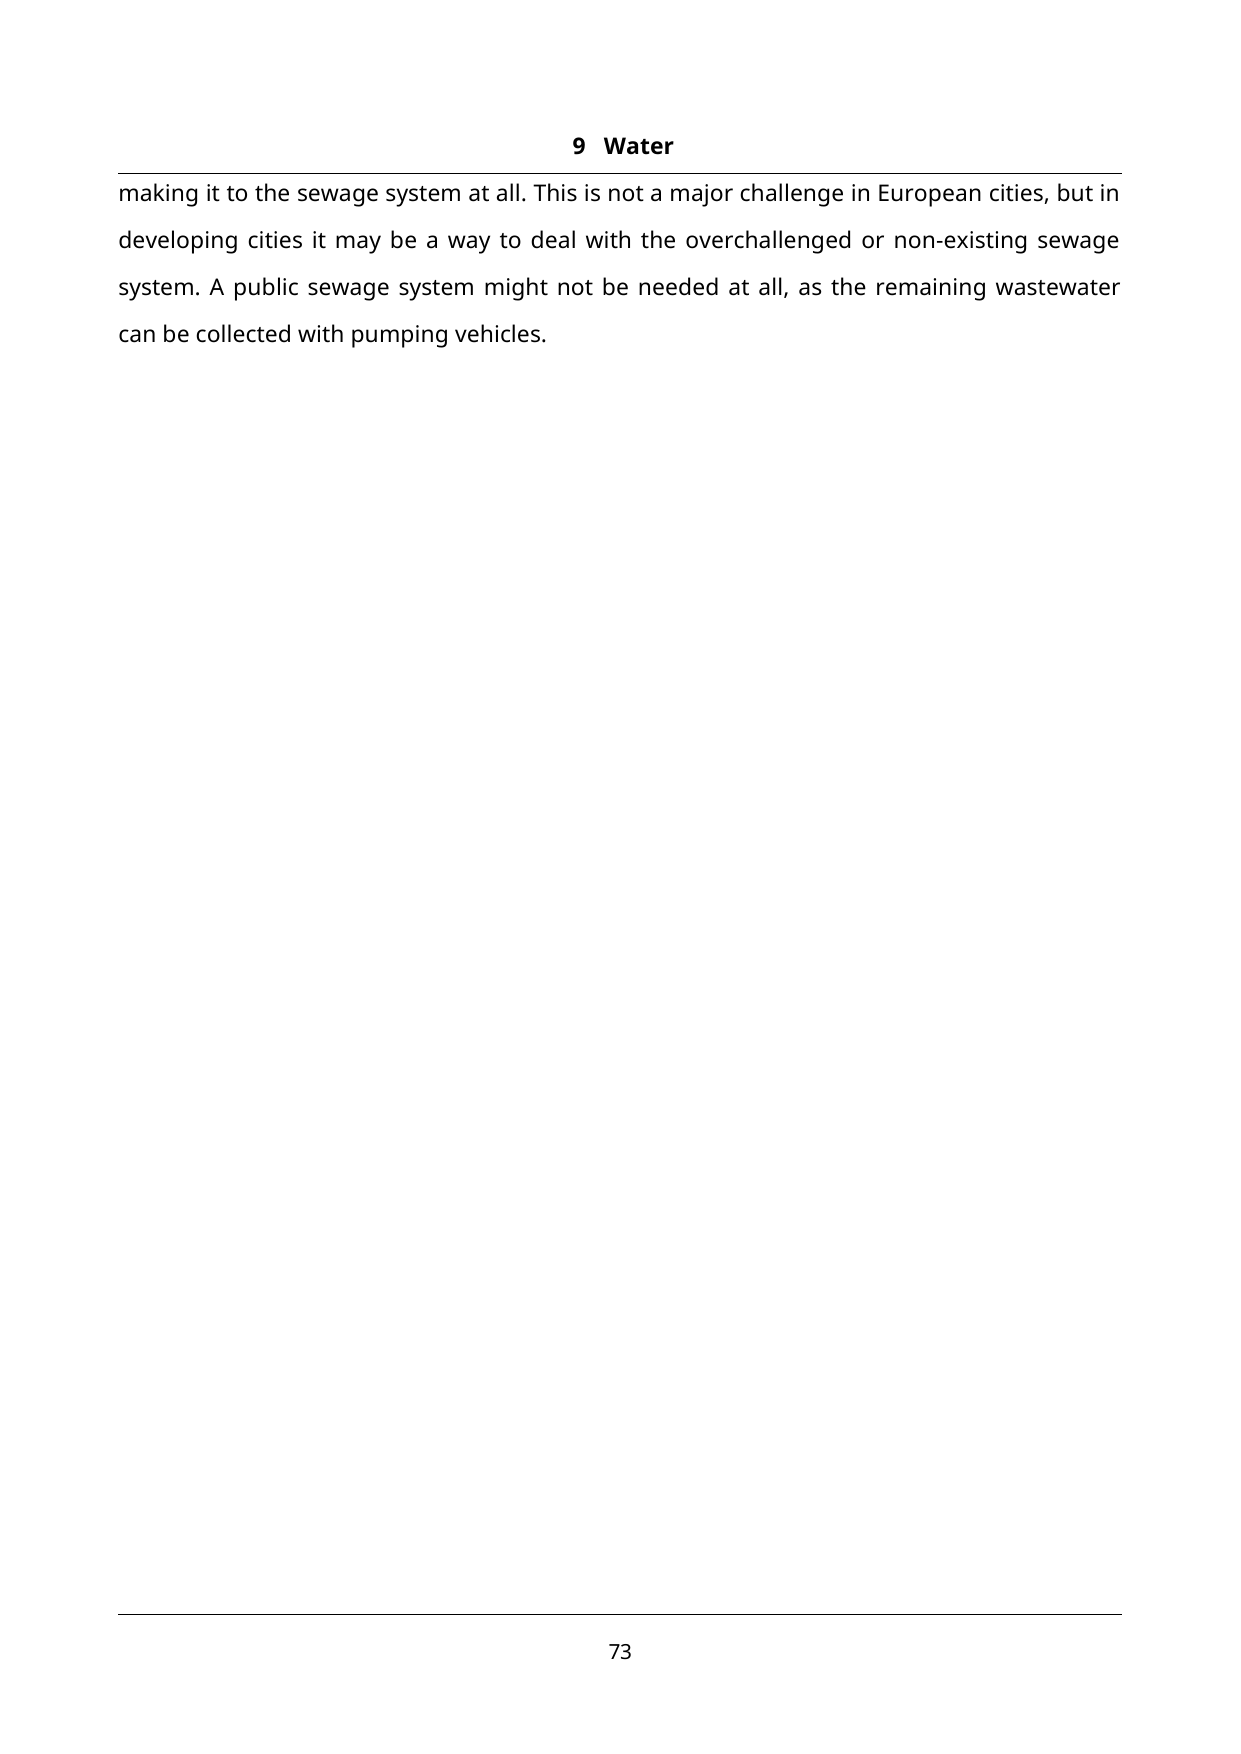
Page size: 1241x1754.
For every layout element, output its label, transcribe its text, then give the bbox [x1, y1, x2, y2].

text making it to the sewage system at all. This is not a major challenge in European cities, but in developing cities it may be a way to deal with the overchallenged or non-existing sewage system. A public sewage system might not be needed at all, as the remaining wastewater can be collected with pumping vehicles. [118, 177, 1122, 349]
